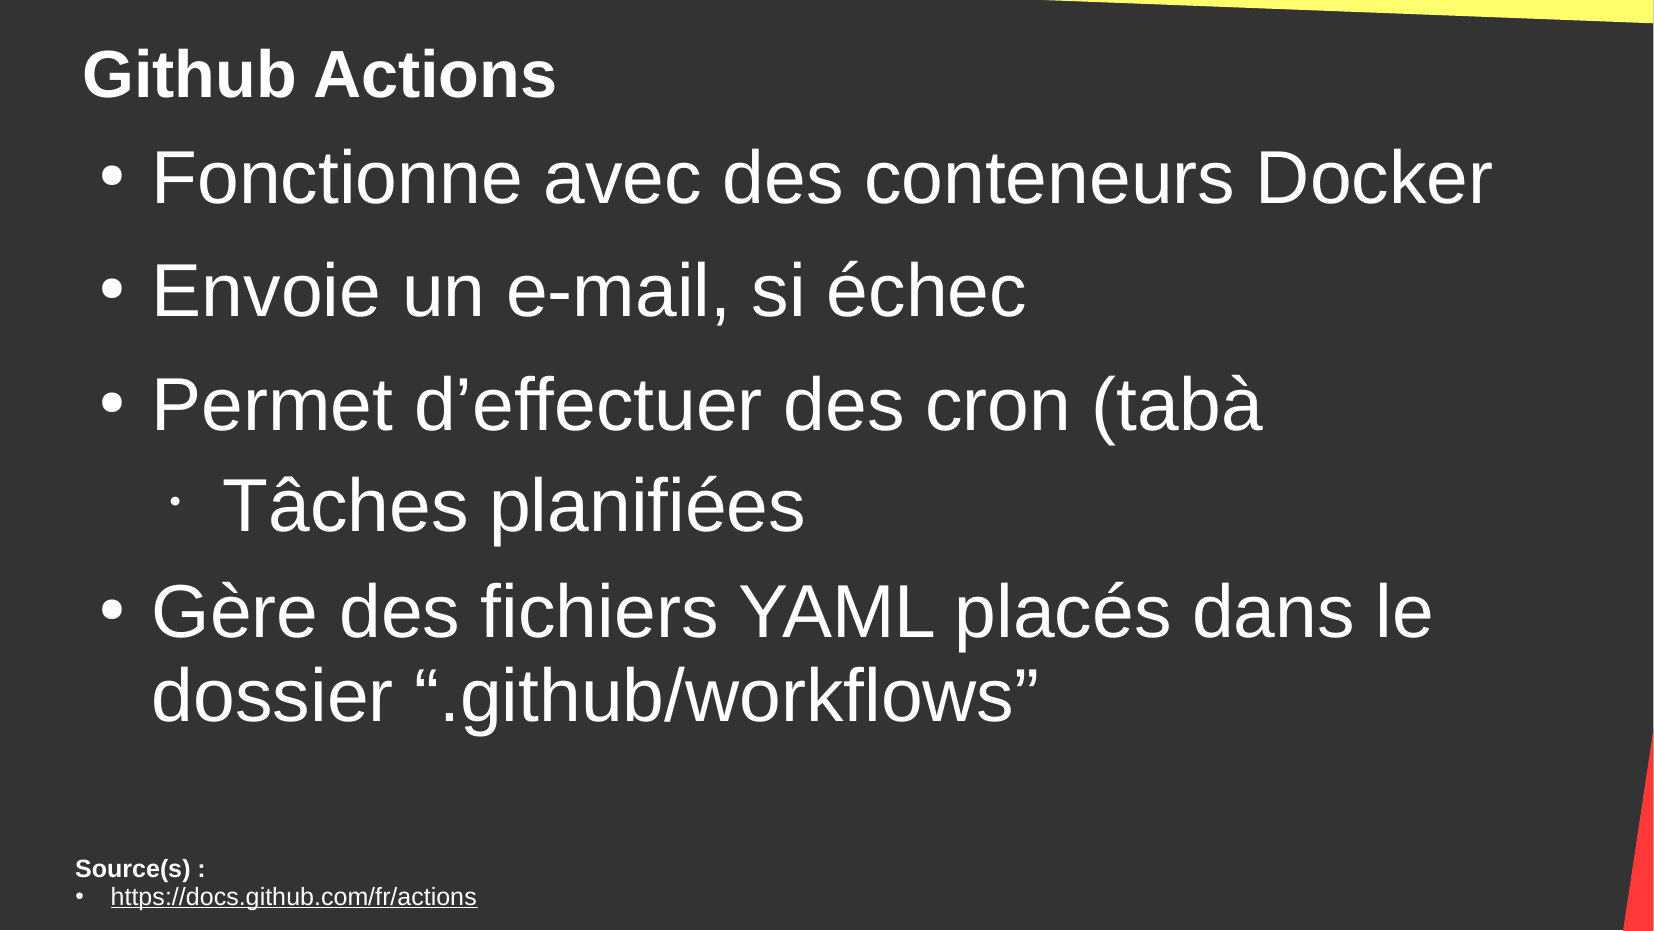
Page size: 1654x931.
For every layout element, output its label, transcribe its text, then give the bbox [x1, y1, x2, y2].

text_box [1623, 725, 1654, 931]
list Fonctionne avec des conteneurs Docker Envoie un e-mail, si échec Permet d’effectuer des cron (tabà Tâches planifiées Gère des fichiers YAML placés dans le dossier “.github/workflows” [80, 135, 1560, 792]
text_box [1042, 0, 1654, 24]
title Github Actions [82, 37, 1123, 119]
text_box Source(s) : https://docs.github.com/fr/actions [60, 809, 1546, 919]
